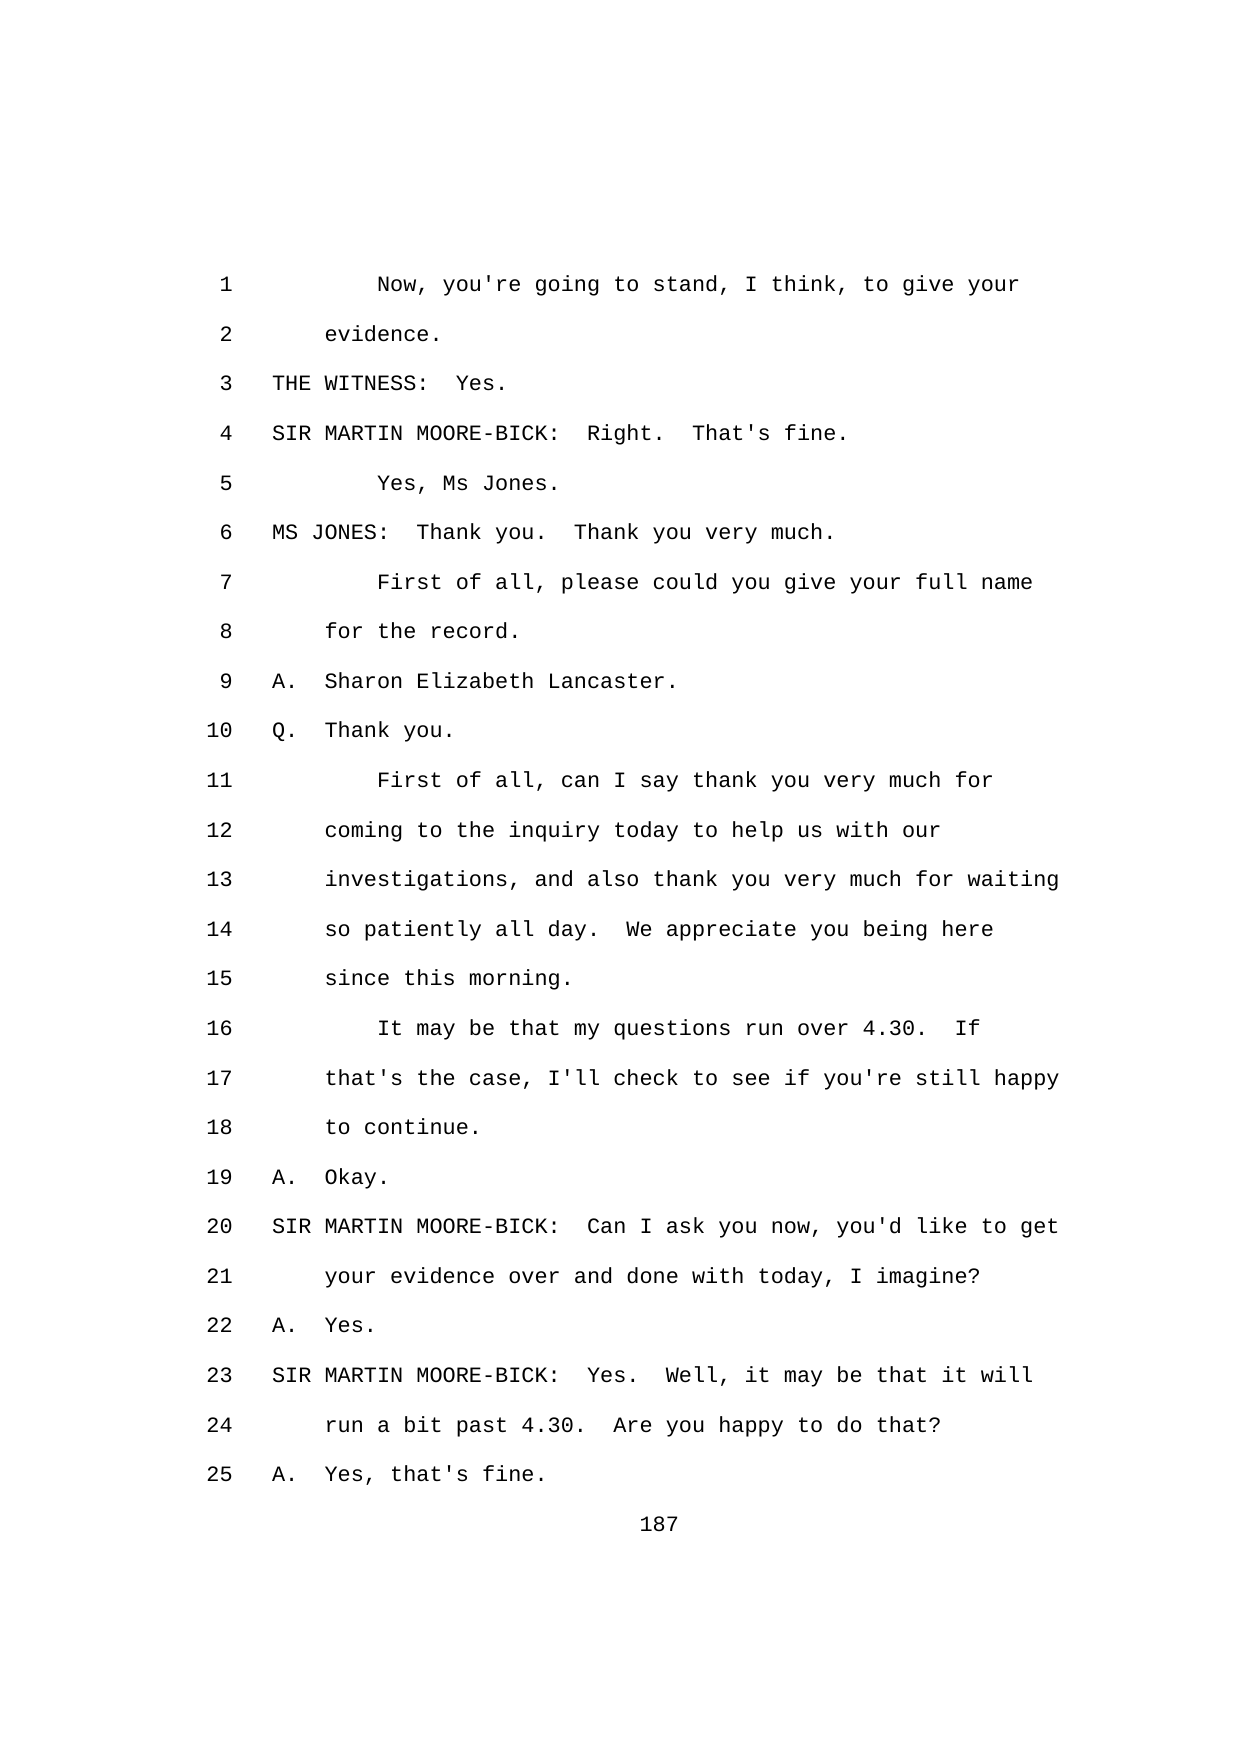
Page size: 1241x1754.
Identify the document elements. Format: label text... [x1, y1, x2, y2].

text 18 to continue. [75, 1116, 1165, 1141]
text 22 A. Yes. [75, 1314, 1165, 1339]
text 8 for the record. [75, 620, 1165, 645]
text 13 investigations, and also thank you very much for waiting [75, 868, 1165, 893]
text 17 that's the case, I'll check to see if you're still happy [75, 1067, 1165, 1091]
text 9 A. Sharon Elizabeth Lancaster. [75, 670, 1165, 695]
text 10 Q. Thank you. [75, 719, 1165, 744]
text 15 since this morning. [75, 967, 1165, 992]
text 24 run a bit past 4.30. Are you happy to do that? [75, 1414, 1165, 1438]
text 14 so patiently all day. We appreciate you being here [75, 918, 1165, 943]
text 1 Now, you're going to stand, I think, to give your [75, 273, 1165, 298]
text 12 coming to the inquiry today to help us with our [75, 819, 1165, 843]
text 6 MS JONES: Thank you. Thank you very much. [75, 521, 1165, 546]
text 2 evidence. [75, 323, 1165, 348]
text 187 [75, 1513, 1165, 1538]
text 16 It may be that my questions run over 4.30. If [75, 1017, 1165, 1042]
text 7 First of all, please could you give your full name [75, 571, 1165, 596]
text 25 A. Yes, that's fine. [75, 1463, 1165, 1488]
text 23 SIR MARTIN MOORE-BICK: Yes. Well, it may be that it will [75, 1364, 1165, 1389]
text 3 THE WITNESS: Yes. [75, 372, 1165, 397]
text 20 SIR MARTIN MOORE-BICK: Can I ask you now, you'd like to get [75, 1215, 1165, 1240]
text 5 Yes, Ms Jones. [75, 472, 1165, 496]
text 21 your evidence over and done with today, I imagine? [75, 1265, 1165, 1290]
text 11 First of all, can I say thank you very much for [75, 769, 1165, 794]
text 19 A. Okay. [75, 1166, 1165, 1191]
text 4 SIR MARTIN MOORE-BICK: Right. That's fine. [75, 422, 1165, 447]
